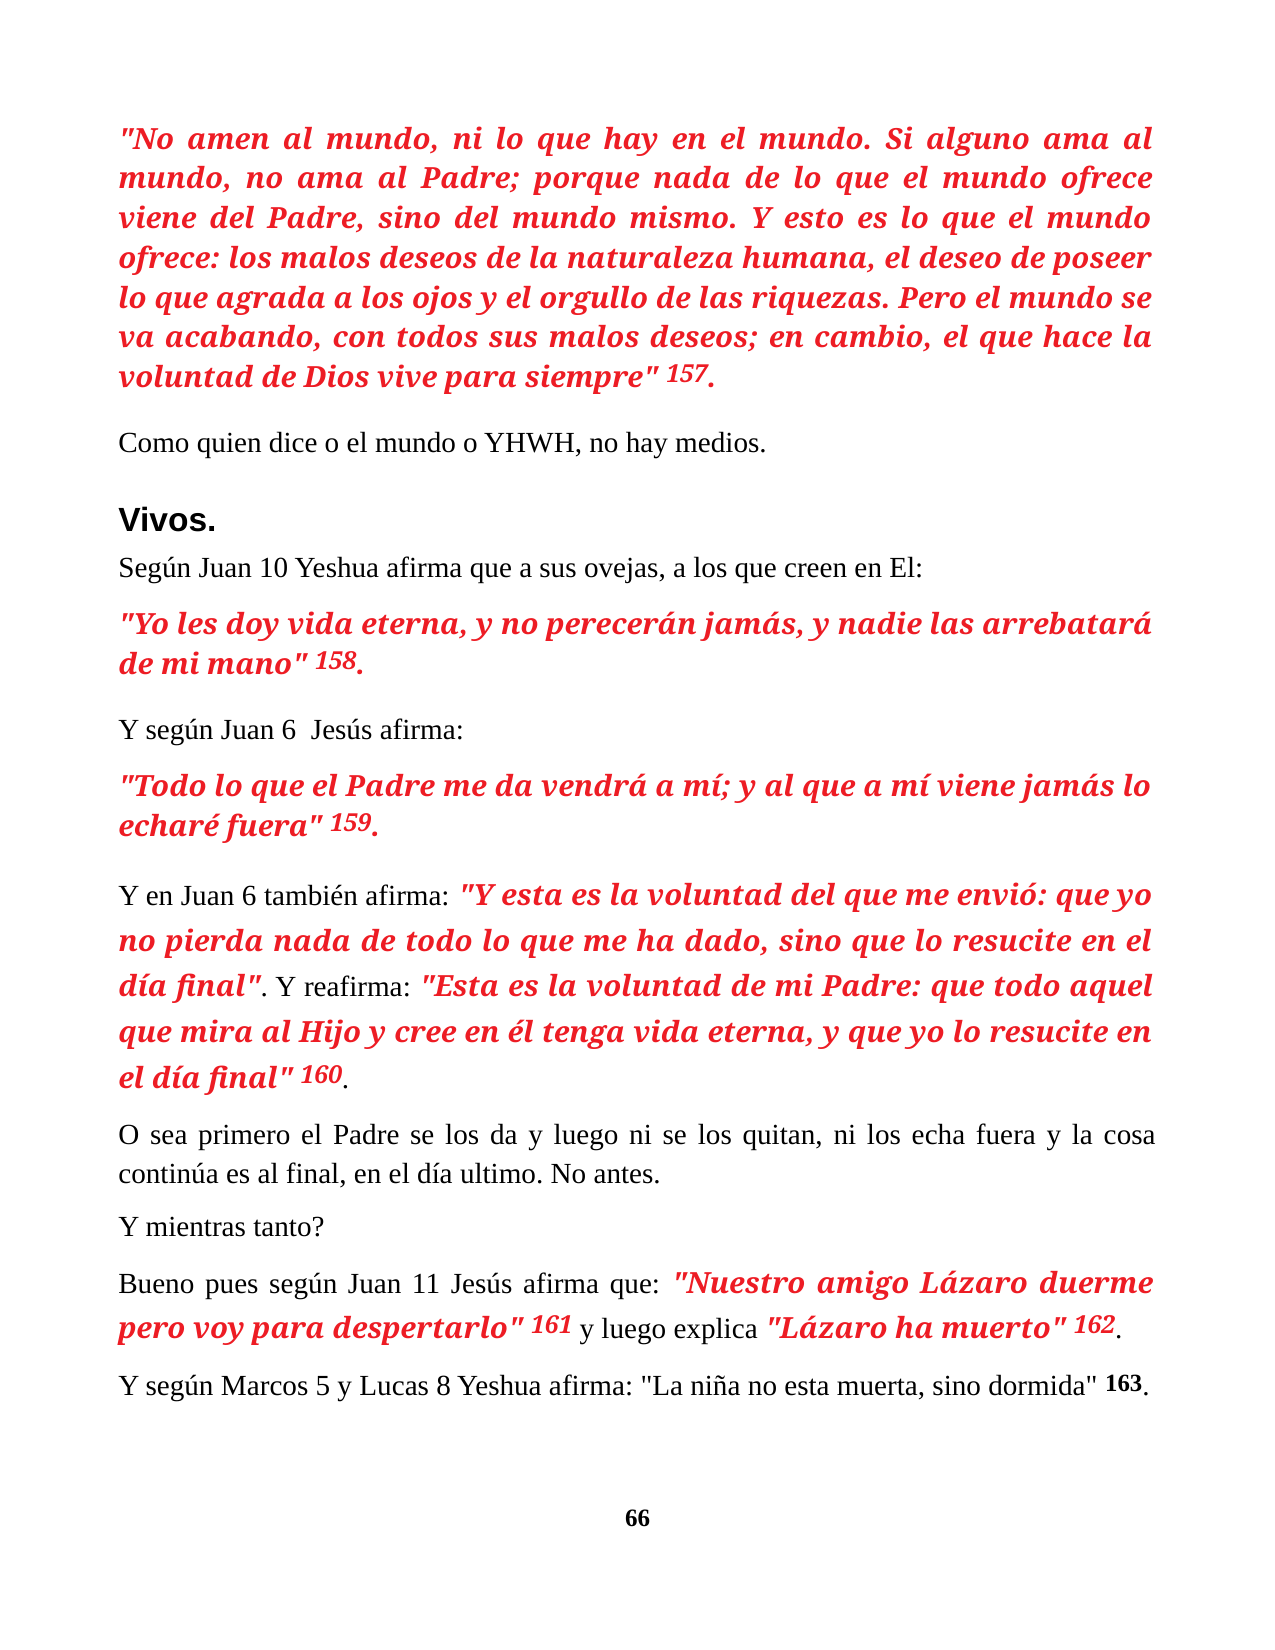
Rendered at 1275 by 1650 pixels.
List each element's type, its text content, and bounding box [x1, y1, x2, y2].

text Y en Juan 6 también afirma: "Y esta es la voluntad del que me envió: que yo no pierda nada de todo lo que me ha dado, sino que lo resucite en el día final". Y reafirma: "Esta es la voluntad de mi Padre: que todo aquel que mira al Hijo y cree en él tenga vida eterna, y que yo lo resucite en el día final" . [118, 874, 1157, 1097]
text Como quien dice o el mundo o YHWH, no hay medios. [118, 425, 1157, 459]
text "Todo lo que el Padre me da vendrá a mí; y al que a mí viene jamás lo echaré fuera" . [118, 766, 1157, 845]
text Según Juan 10 Yeshua afirma que a sus ovejas, a los que creen en El: [118, 551, 1157, 584]
text Y según Juan 6 Jesús afirma: [118, 712, 1157, 746]
text "No amen al mundo, ni lo que hay en el mundo. Si alguno ama al mundo, no ama al Padre; porque nada de lo que el mundo ofrece viene del Padre, sino del mundo mismo. Y esto es lo que el mundo ofrece: los malos deseos de la naturaleza humana, el deseo de poseer lo que agrada a los ojos y el orgullo de las riquezas. Pero el mundo se va acabando, con todos sus malos deseos; en cambio, el que hace la voluntad de Dios vive para siempre" . [118, 118, 1157, 396]
subtitle Vivos. [118, 499, 1157, 538]
text Bueno pues según Juan 11 Jesús afirma que: "Nuestro amigo Lázaro duerme pero voy para despertarlo" y luego explica "Lázaro ha muerto" . [118, 1262, 1157, 1347]
text Y según Marcos 5 y Lucas 8 Yeshua afirma: "La niña no esta muerta, sino dormida" . [118, 1368, 1157, 1401]
text Y mientras tanto? [118, 1209, 1157, 1242]
text "Yo les doy vida eterna, y no perecerán jamás, y nadie las arrebatará de mi mano" . [118, 604, 1157, 683]
text O sea primero el Padre se los da y luego ni se los quitan, ni los echa fuera y la cosa continúa es al final, en el día ultimo. No antes. [118, 1117, 1157, 1189]
